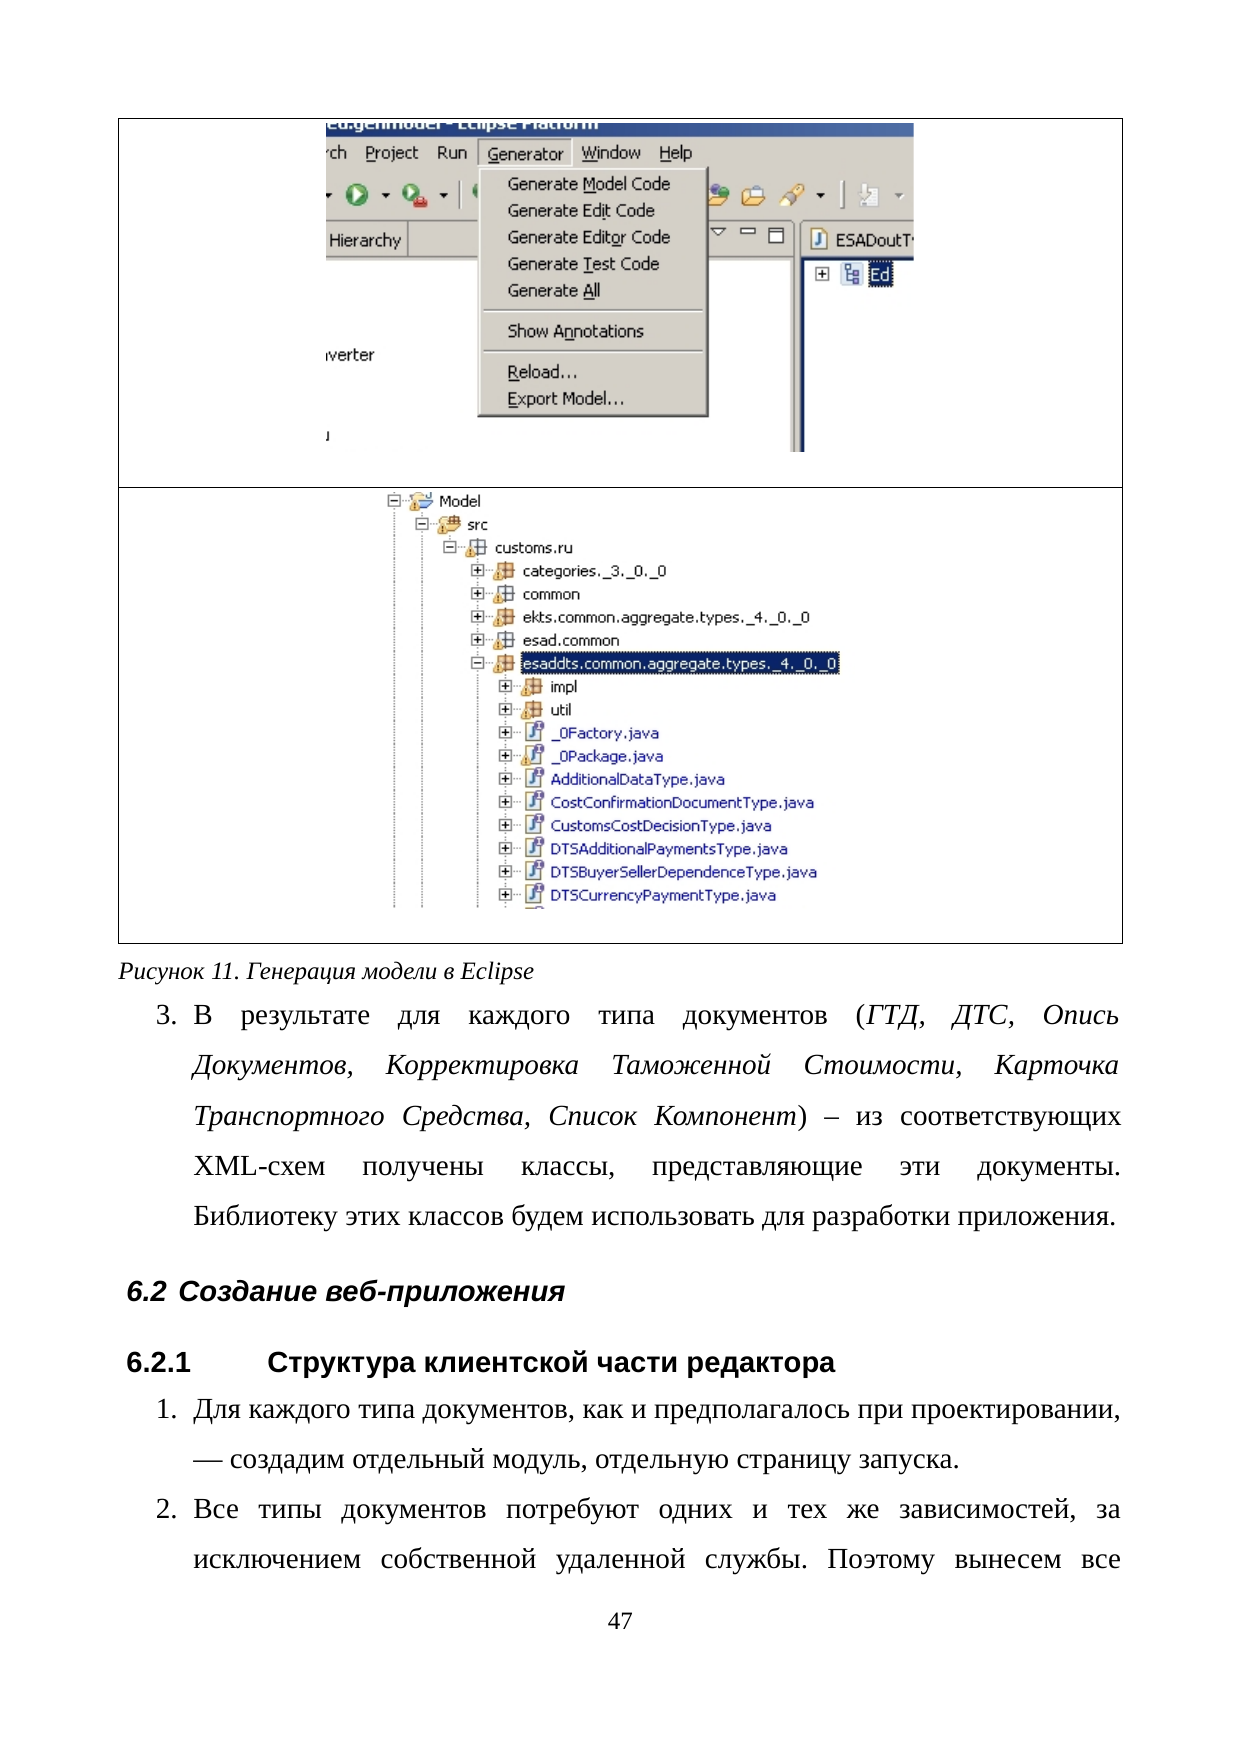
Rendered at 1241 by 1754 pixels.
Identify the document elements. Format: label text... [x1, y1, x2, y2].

list Для каждого типа документов, как и предполагалось при проектировании, — создадим отдельный модуль, отдельную страницу запуска. [156, 1391, 1122, 1474]
text Рисунок 11. Генерация модели в Eclipse [118, 956, 1122, 984]
picture [326, 123, 914, 452]
picture [385, 492, 855, 909]
table_cell [119, 119, 1122, 487]
table_cell [119, 488, 1122, 492]
table_cell [119, 493, 1122, 943]
list Все типы документов потребуют одних и тех же зависимостей, за исключением собственной удаленной службы. Поэтому вынесем все [156, 1491, 1122, 1575]
subtitle Создание веб-приложения [118, 1274, 1122, 1307]
list В результате для каждого типа документов (ГТД, ДТС, Опись Документов, Корректировка Таможенной Стоимости, Карточка Транспортного Средства, Список Компонент) – из соответствующих XML-схем получены классы, представляющие эти документы. Библиотеку этих классов будем использовать для разработки приложения. [156, 997, 1122, 1232]
subtitle Структура клиентской части редактора [118, 1345, 1122, 1378]
